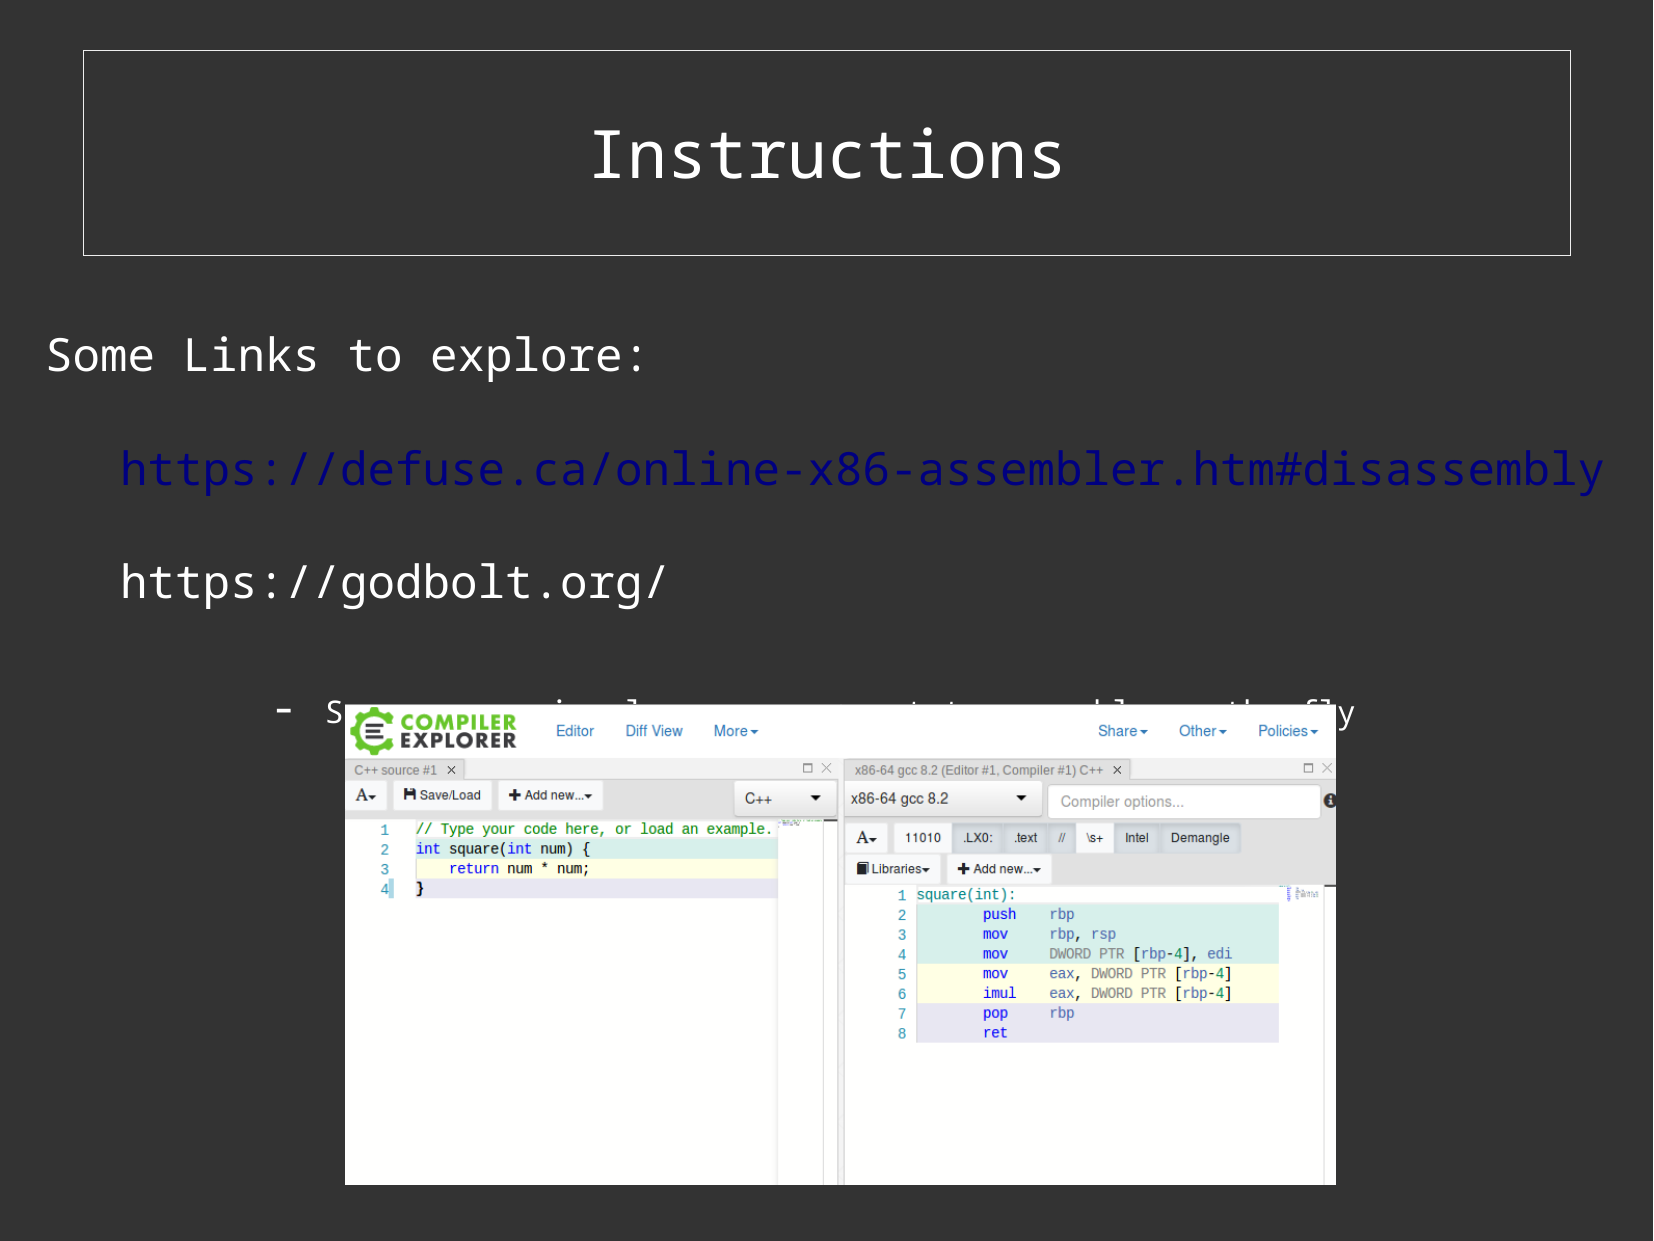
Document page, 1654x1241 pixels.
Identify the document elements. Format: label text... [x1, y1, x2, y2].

text_box Some Links to explore: https://defuse.ca/online-x86-assembler.htm#disassembly https://godbolt.org/ - See programming language convert to assembly on the fly [30, 315, 1621, 684]
picture [345, 704, 1336, 1186]
text_box Instructions [83, 50, 1571, 256]
